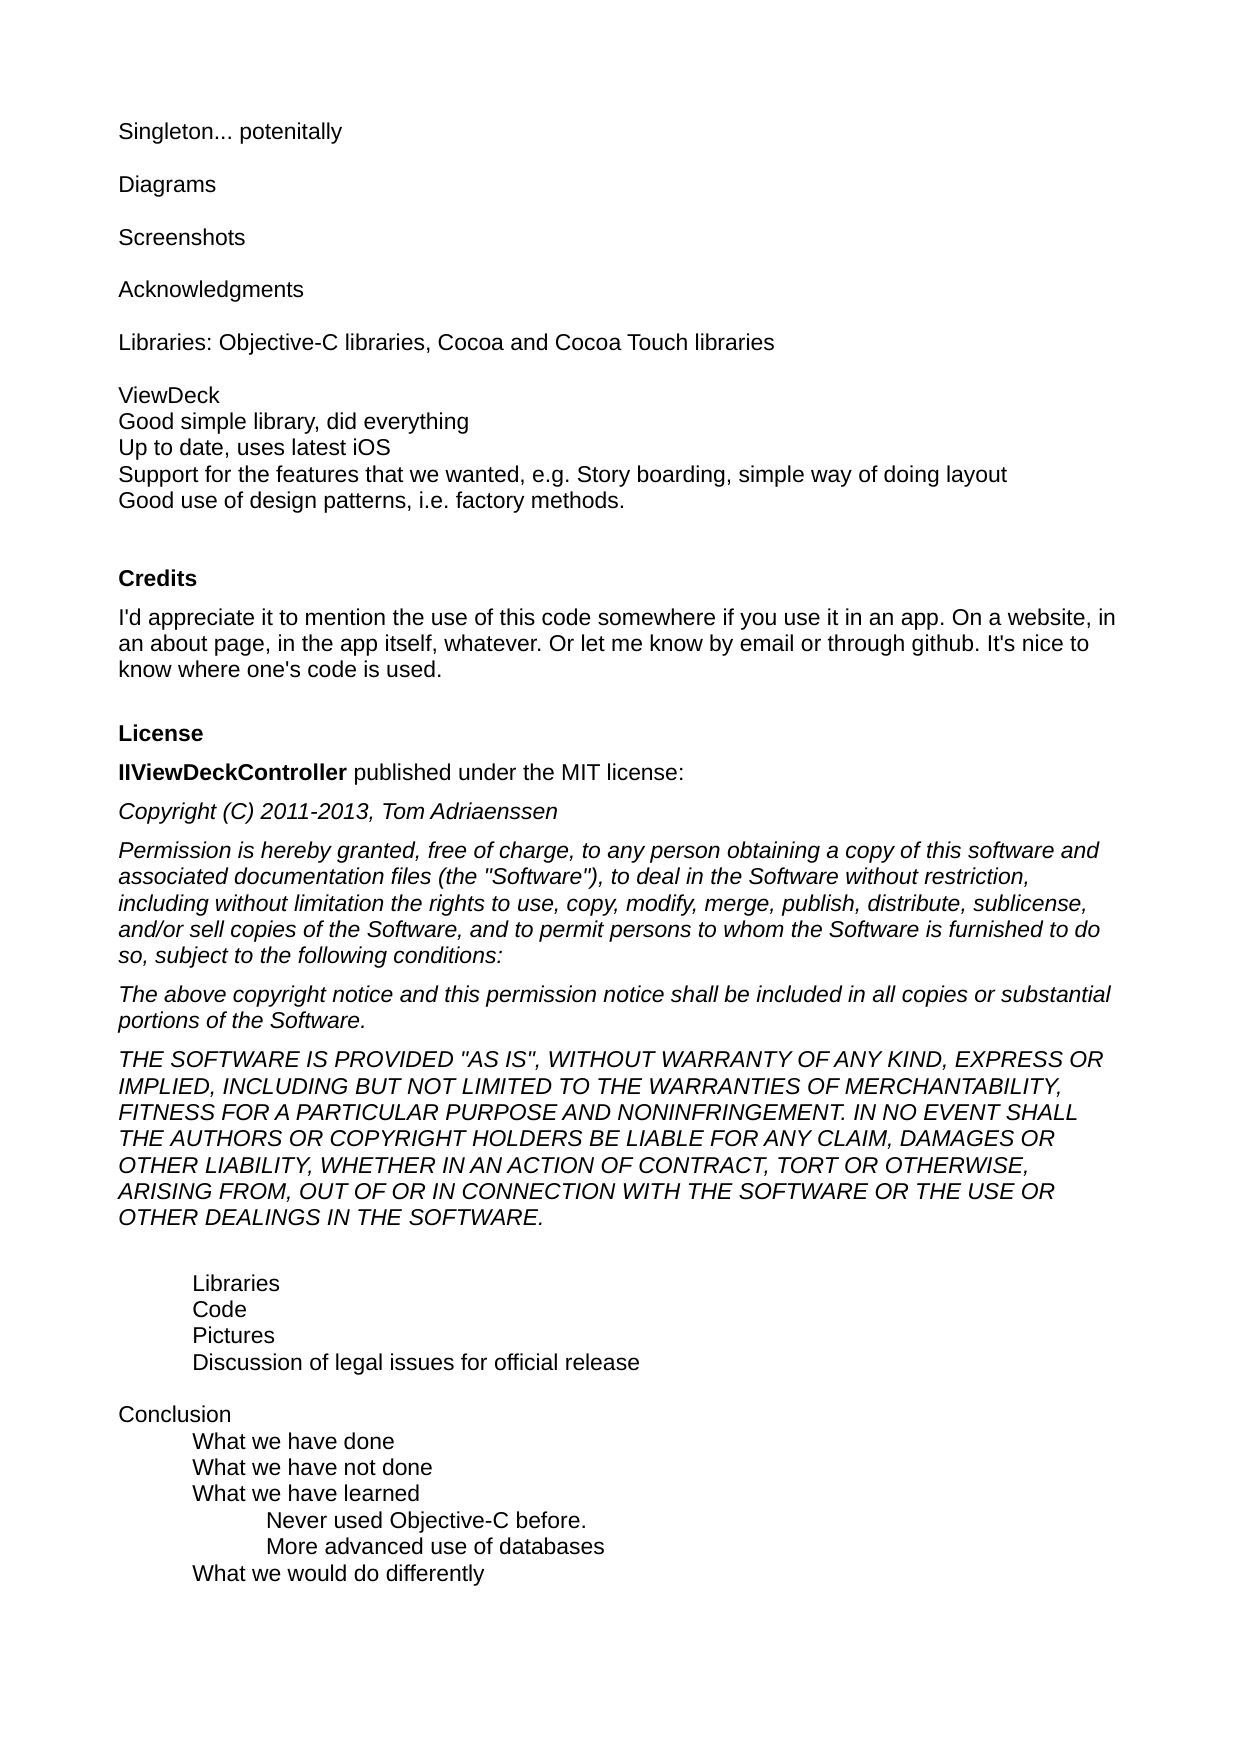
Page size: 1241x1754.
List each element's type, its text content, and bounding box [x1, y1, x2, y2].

text Code [118, 1296, 1122, 1322]
text THE SOFTWARE IS PROVIDED "AS IS", WITHOUT WARRANTY OF ANY KIND, EXPRESS OR IMPLIED, INCLUDING BUT NOT LIMITED TO THE WARRANTIES OF MERCHANTABILITY, FITNESS FOR A PARTICULAR PURPOSE AND NONINFRINGEMENT. IN NO EVENT SHALL THE AUTHORS OR COPYRIGHT HOLDERS BE LIABLE FOR ANY CLAIM, DAMAGES OR OTHER LIABILITY, WHETHER IN AN ACTION OF CONTRACT, TORT OR OTHERWISE, ARISING FROM, OUT OF OR IN CONNECTION WITH THE SOFTWARE OR THE USE OR OTHER DEALINGS IN THE SOFTWARE. [118, 1046, 1122, 1231]
text Good use of design patterns, i.e. factory methods. [118, 487, 1122, 513]
text Support for the features that we wanted, e.g. Story boarding, simple way of doing layout [118, 461, 1122, 487]
text Screenshots [118, 223, 1122, 250]
subtitle License [118, 720, 1122, 747]
text What we have done [118, 1428, 1122, 1454]
text Good simple library, did everything [118, 408, 1122, 434]
text Permission is hereby granted, free of charge, to any person obtaining a copy of this software and associated documentation files (the "Software"), to deal in the Software without restriction, including without limitation the rights to use, copy, modify, merge, publish, distribute, sublicense, and/or sell copies of the Software, and to permit persons to whom the Software is furnished to do so, subject to the following conditions: [118, 837, 1122, 968]
text Diagrams [118, 171, 1122, 197]
text Acknowledgments [118, 276, 1122, 303]
text Copyright (C) 2011-2013, Tom Adriaenssen [118, 798, 1122, 824]
text Up to date, uses latest iOS [118, 434, 1122, 461]
text Pictures [118, 1322, 1122, 1349]
text What we have learned [118, 1480, 1122, 1507]
text Singleton... potenitally [118, 118, 1122, 144]
text I'd appreciate it to mention the use of this code somewhere if you use it in an app. On a website, in an about page, in the app itself, whatever. Or let me know by email or through github. It's nice to know where one's code is used. [118, 604, 1122, 683]
text Libraries: Objective-C libraries, Cocoa and Cocoa Touch libraries [118, 329, 1122, 355]
text The above copyright notice and this permission notice shall be included in all copies or substantial portions of the Software. [118, 981, 1122, 1034]
text ViewDeck [118, 382, 1122, 408]
text IIViewDeckController published under the MIT license: [118, 759, 1122, 785]
text What we would do differently [118, 1559, 1122, 1586]
text Never used Objective-C before. [118, 1507, 1122, 1533]
text Conclusion [118, 1401, 1122, 1428]
subtitle Credits [118, 565, 1122, 591]
text More advanced use of databases [118, 1533, 1122, 1559]
text Libraries [118, 1269, 1122, 1296]
text Discussion of legal issues for official release [118, 1349, 1122, 1375]
text What we have not done [118, 1454, 1122, 1480]
